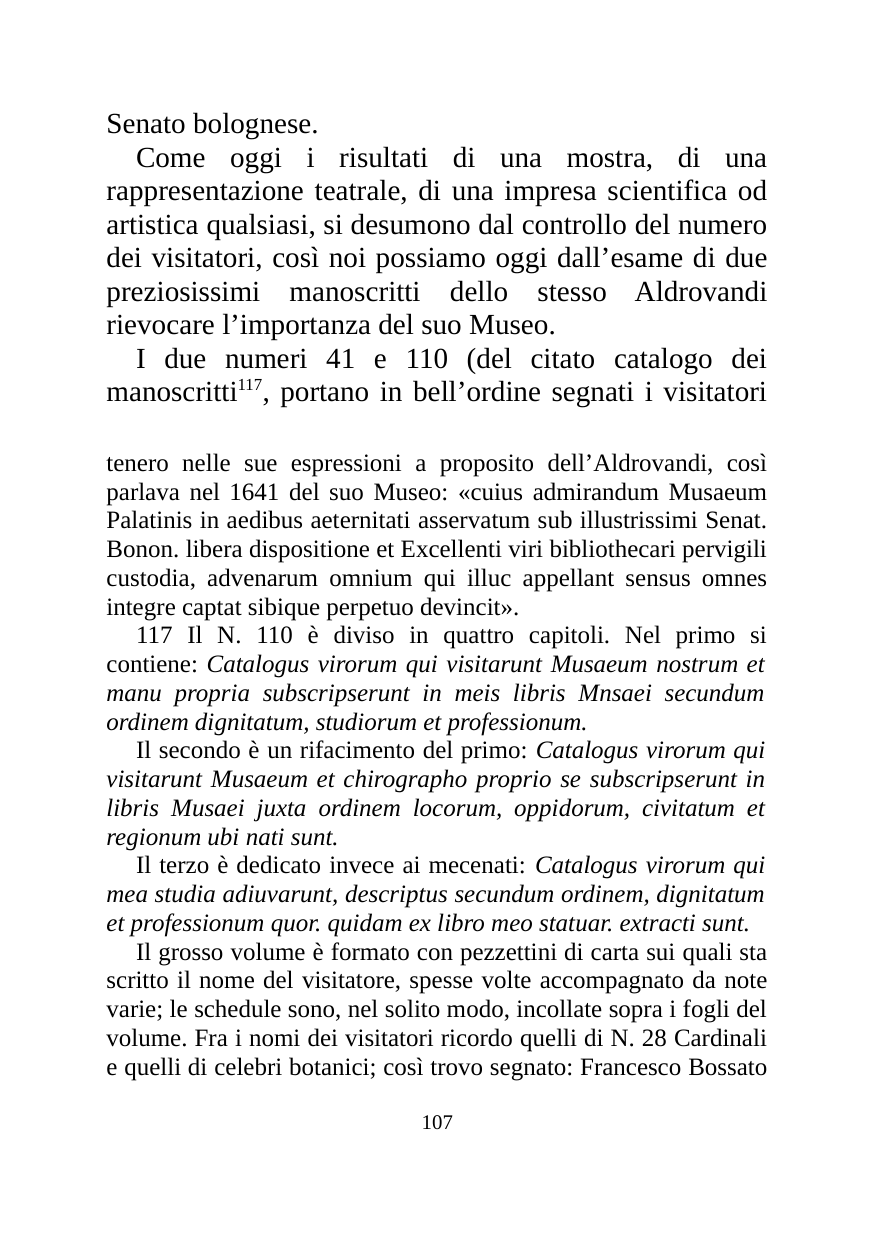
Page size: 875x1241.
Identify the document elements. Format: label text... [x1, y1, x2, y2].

text Senato bolognese. [106, 106, 768, 140]
text Il terzo è dedicato invece ai mecenati: Catalogus virorum qui mea studia adiuvarunt, descriptus secundum ordinem, dignitatum et professionum quor. quidam ex libro meo statuar. extracti sunt. [106, 850, 768, 937]
text Il grosso volume è formato con pezzettini di carta sui quali sta scritto il nome del visitatore, spesse volte accompagnato da note varie; le schedule sono, nel solito modo, incollate sopra i fogli del volume. Fra i nomi dei visitatori ricordo quelli di N. 28 Cardinali e quelli di celebri botanici; così trovo segnato: Francesco Bossato [106, 937, 768, 1080]
text Il secondo è un rifacimento del primo: Catalogus virorum qui visitarunt Musaeum et chirographo proprio se subscripserunt in libris Musaei juxta ordinem locorum, oppidorum, civitatum et regionum ubi nati sunt. [106, 735, 768, 850]
text tenero nelle sue espressioni a proposito dell’Aldrovandi, così parlava nel 1641 del suo Museo: «cuius admirandum Musaeum Palatinis in aedibus aeternitati asservatum sub illustrissimi Senat. Bonon. libera dispositione et Excellenti viri bibliothecari pervigili custodia, advenarum omnium qui illuc appellant sensus omnes integre captat sibique perpetuo devincit». [106, 448, 768, 620]
text Come oggi i risultati di una mostra, di una rappresentazione teatrale, di una impresa scientifica od artistica qualsiasi, si desumono dal controllo del numero dei visitatori, così noi possiamo oggi dall’esame di due preziosissimi manoscritti dello stesso Aldrovandi rievocare l’importanza del suo Museo. [106, 140, 768, 341]
text I due numeri 41 e 110 (del citato catalogo dei manoscritti, portano in bell’ordine segnati i visitatori [106, 341, 768, 408]
text Il N. 110 è diviso in quattro capitoli. Nel primo si contiene: Catalogus virorum qui visitarunt Musaeum nostrum et manu propria subscripserunt in meis libris Mnsaei secundum ordinem dignitatum, studiorum et professionum. [106, 620, 768, 735]
